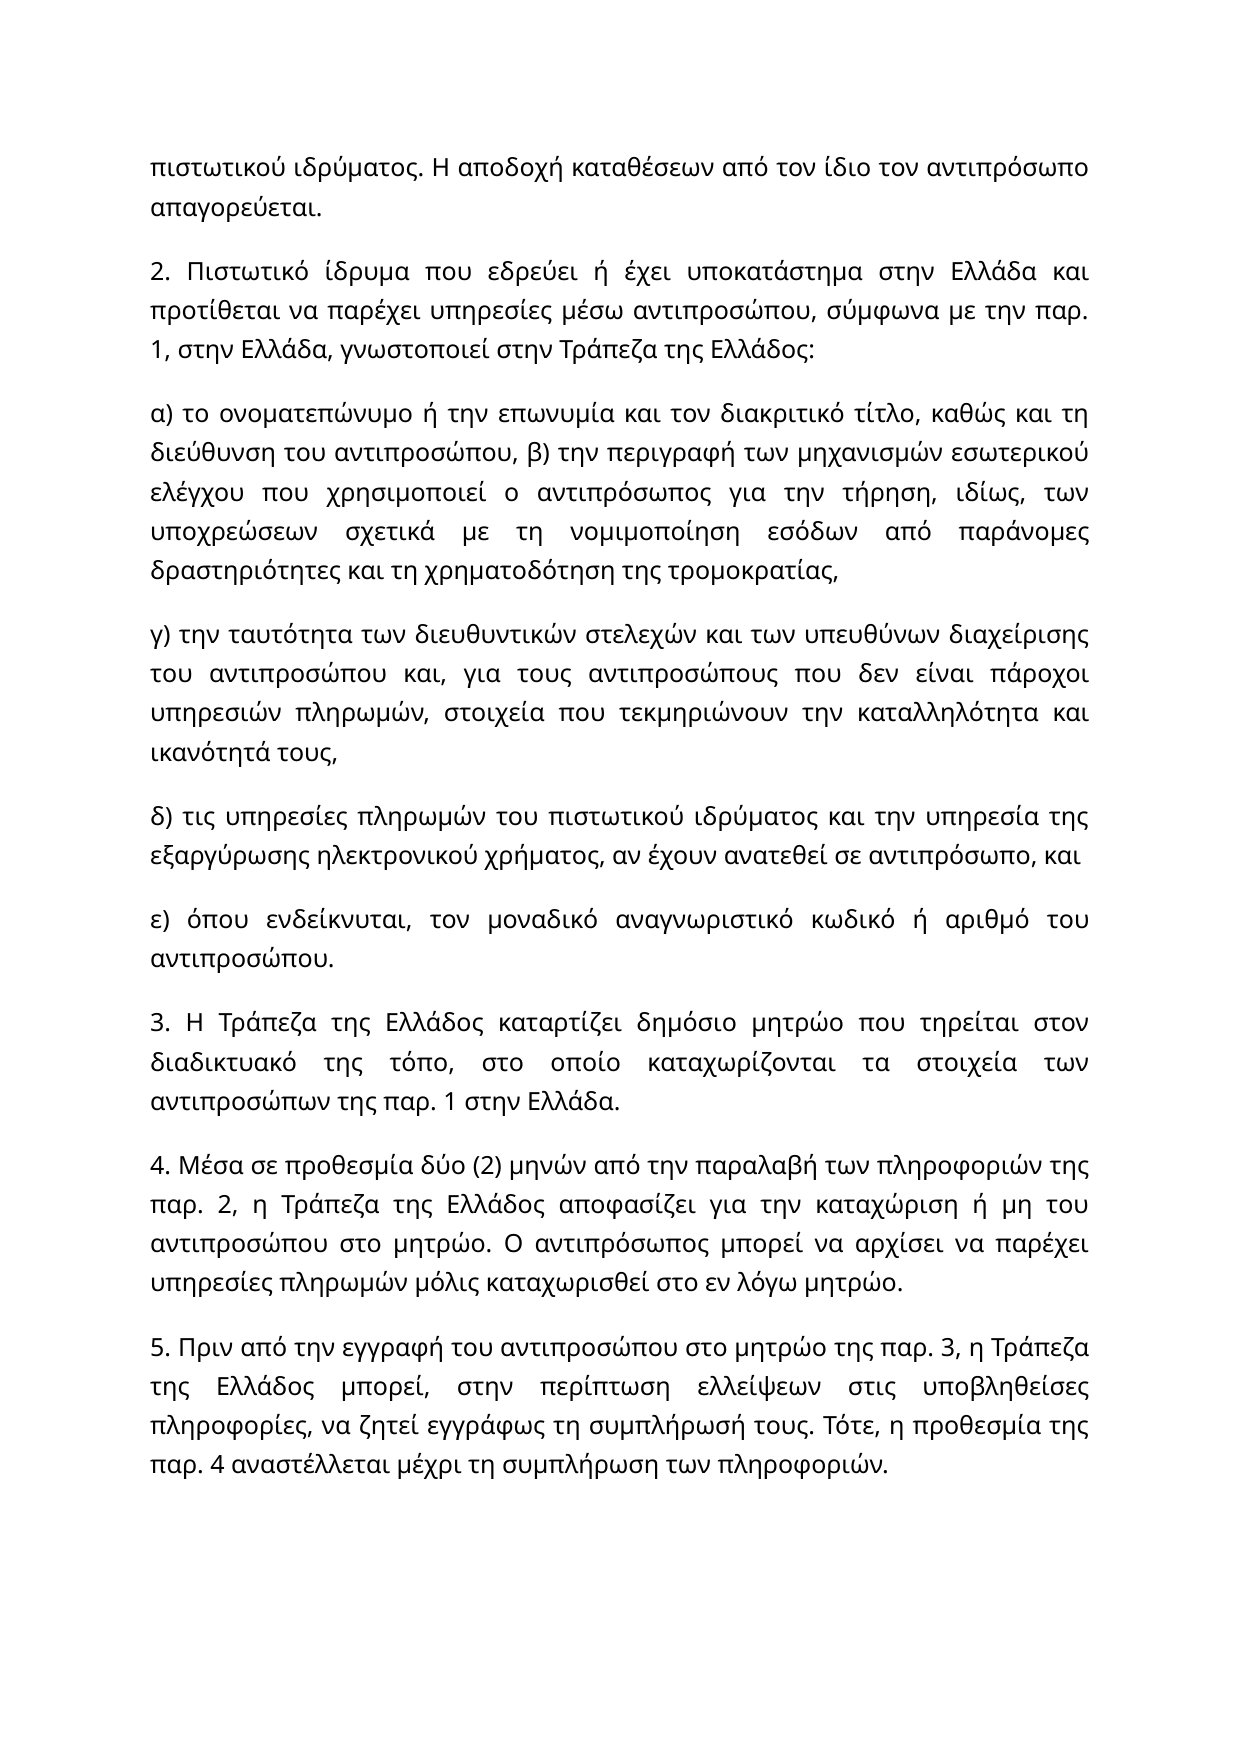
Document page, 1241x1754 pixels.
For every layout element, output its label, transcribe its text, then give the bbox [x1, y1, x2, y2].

text πιστωτικού ιδρύματος. Η αποδοχή καταθέσεων από τον ίδιο τον αντιπρόσωπο απαγορεύεται. [150, 150, 1090, 223]
text 2. Πιστωτικό ίδρυμα που εδρεύει ή έχει υποκατάστημα στην Ελλάδα και προτίθεται να παρέχει υπηρεσίες μέσω αντιπροσώπου, σύμφωνα με την παρ. 1, στην Ελλάδα, γνωστοποιεί στην Τράπεζα της Ελλάδος: [150, 253, 1090, 366]
text 4. Μέσα σε προθεσμία δύο (2) μηνών από την παραλαβή των πληροφοριών της παρ. 2, η Τράπεζα της Ελλάδος αποφασίζει για την καταχώριση ή μη του αντιπροσώπου στο μητρώο. Ο αντιπρόσωπος μπορεί να αρχίσει να παρέχει υπηρεσίες πληρωμών μόλις καταχωρισθεί στο εν λόγω μητρώο. [150, 1147, 1090, 1299]
text 3. Η Τράπεζα της Ελλάδος καταρτίζει δημόσιο μητρώο που τηρείται στον διαδικτυακό της τόπο, στο οποίο καταχωρίζονται τα στοιχεία των αντιπροσώπων της παρ. 1 στην Ελλάδα. [150, 1005, 1090, 1117]
text 5. Πριν από την εγγραφή του αντιπροσώπου στο μητρώο της παρ. 3, η Τράπεζα της Ελλάδος μπορεί, στην περίπτωση ελλείψεων στις υποβληθείσες πληροφορίες, να ζητεί εγγράφως τη συμπλήρωσή τους. Τότε, η προθεσμία της παρ. 4 αναστέλλεται μέχρι τη συμπλήρωση των πληροφοριών. [150, 1329, 1090, 1481]
text γ) την ταυτότητα των διευθυντικών στελεχών και των υπευθύνων διαχείρισης του αντιπροσώπου και, για τους αντιπροσώπους που δεν είναι πάροχοι υπηρεσιών πληρωμών, στοιχεία που τεκμηριώνουν την καταλληλότητα και ικανότητά τους, [150, 617, 1090, 768]
text ε) όπου ενδείκνυται, τον μοναδικό αναγνωριστικό κωδικό ή αριθμό του αντιπροσώπου. [150, 902, 1090, 975]
text α) το ονοματεπώνυμο ή την επωνυμία και τον διακριτικό τίτλο, καθώς και τη διεύθυνση του αντιπροσώπου, β) την περιγραφή των μηχανισμών εσωτερικού ελέγχου που χρησιμοποιεί ο αντιπρόσωπος για την τήρηση, ιδίως, των υποχρεώσεων σχετικά με τη νομιμοποίηση εσόδων από παράνομες δραστηριότητες και τη χρηματοδότηση της τρομοκρατίας, [150, 396, 1090, 587]
text δ) τις υπηρεσίες πληρωμών του πιστωτικού ιδρύματος και την υπηρεσία της εξαργύρωσης ηλεκτρονικού χρήματος, αν έχουν ανατεθεί σε αντιπρόσωπο, και [150, 798, 1090, 872]
